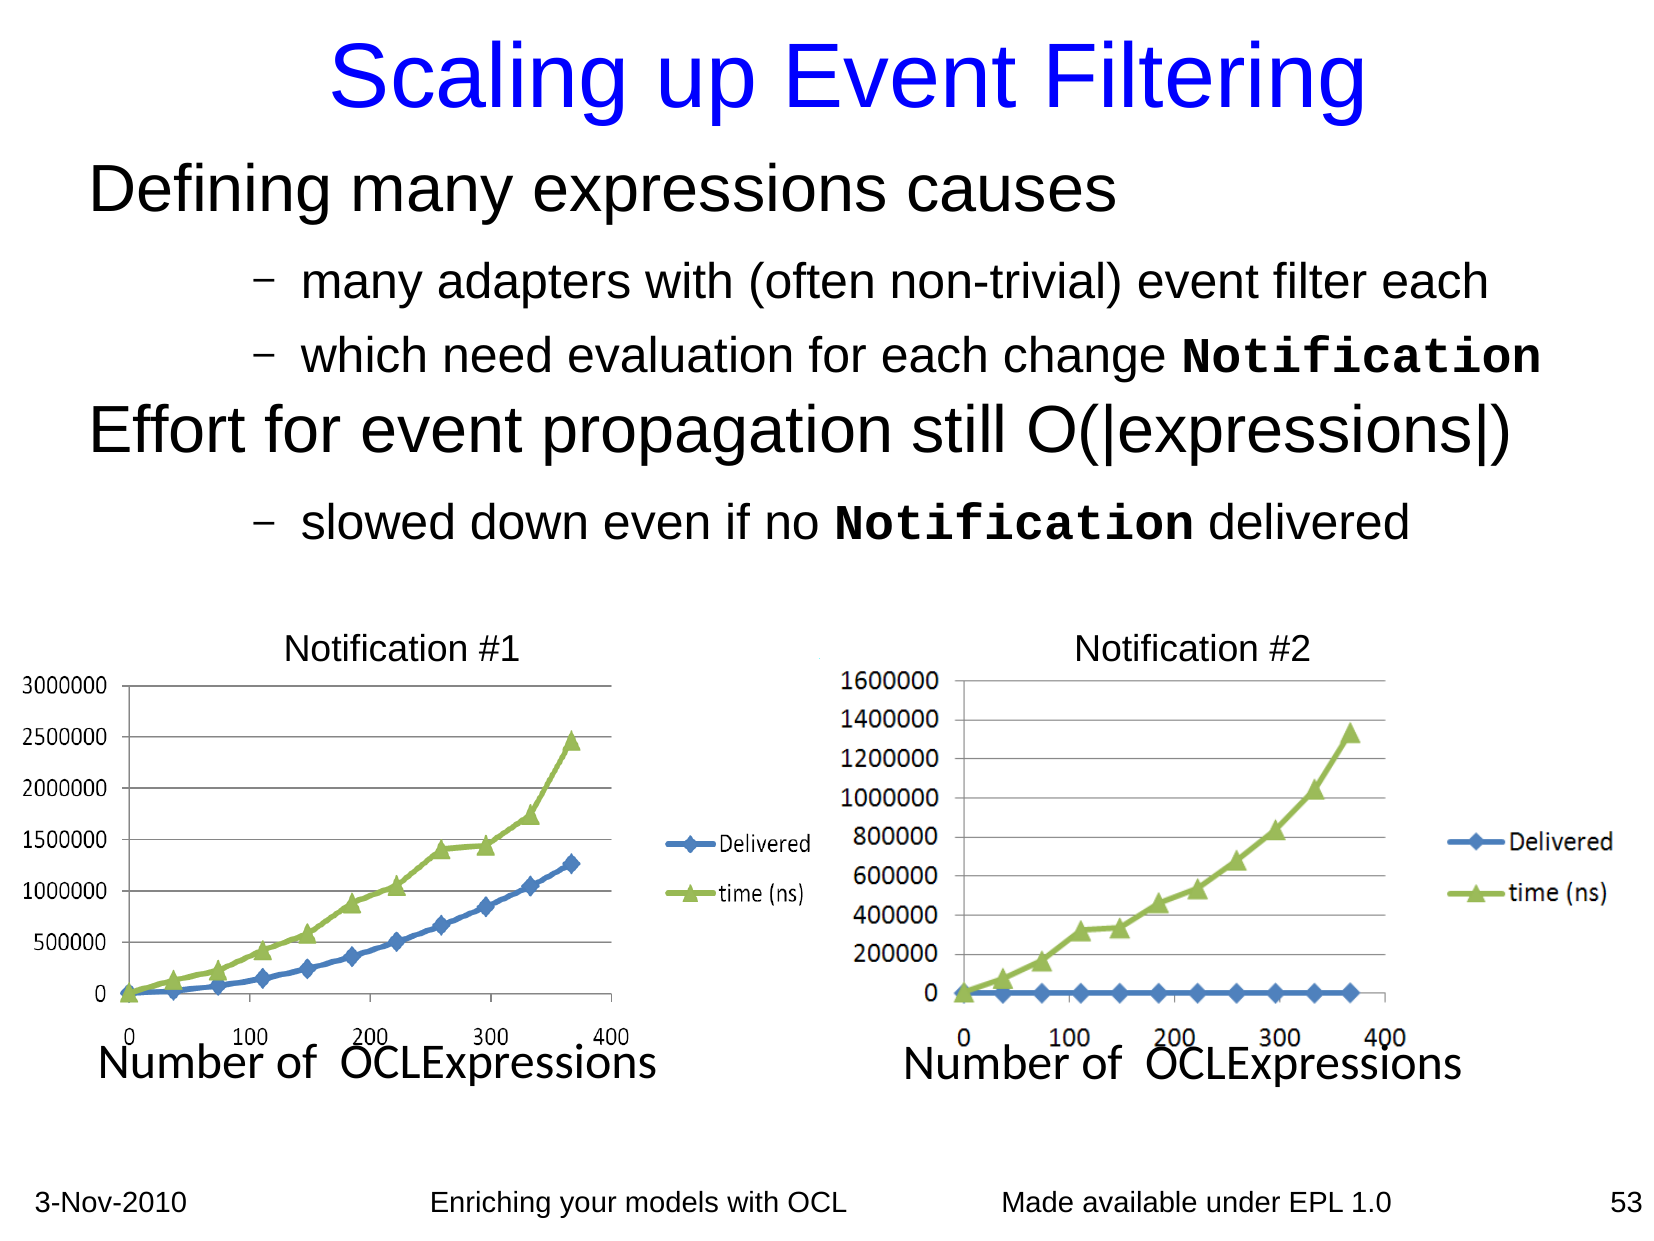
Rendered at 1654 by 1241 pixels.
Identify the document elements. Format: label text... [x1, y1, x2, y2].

text_box Number of OCLExpressions [82, 1033, 673, 1110]
list Defining many expressions causes many adapters with (often non-trivial) event filter each which need evaluation for each change Notification Effort for event propagation still O(|expressions|) slowed down even if no Notification delivered [88, 164, 1577, 983]
picture [11, 658, 820, 1056]
title Scaling up Event Filtering [49, 24, 1624, 127]
picture [832, 660, 1628, 1060]
text_box Number of OCLExpressions [888, 1034, 1478, 1111]
text_box Notification #1 [268, 619, 536, 677]
text_box Notification #2 [1059, 619, 1327, 677]
